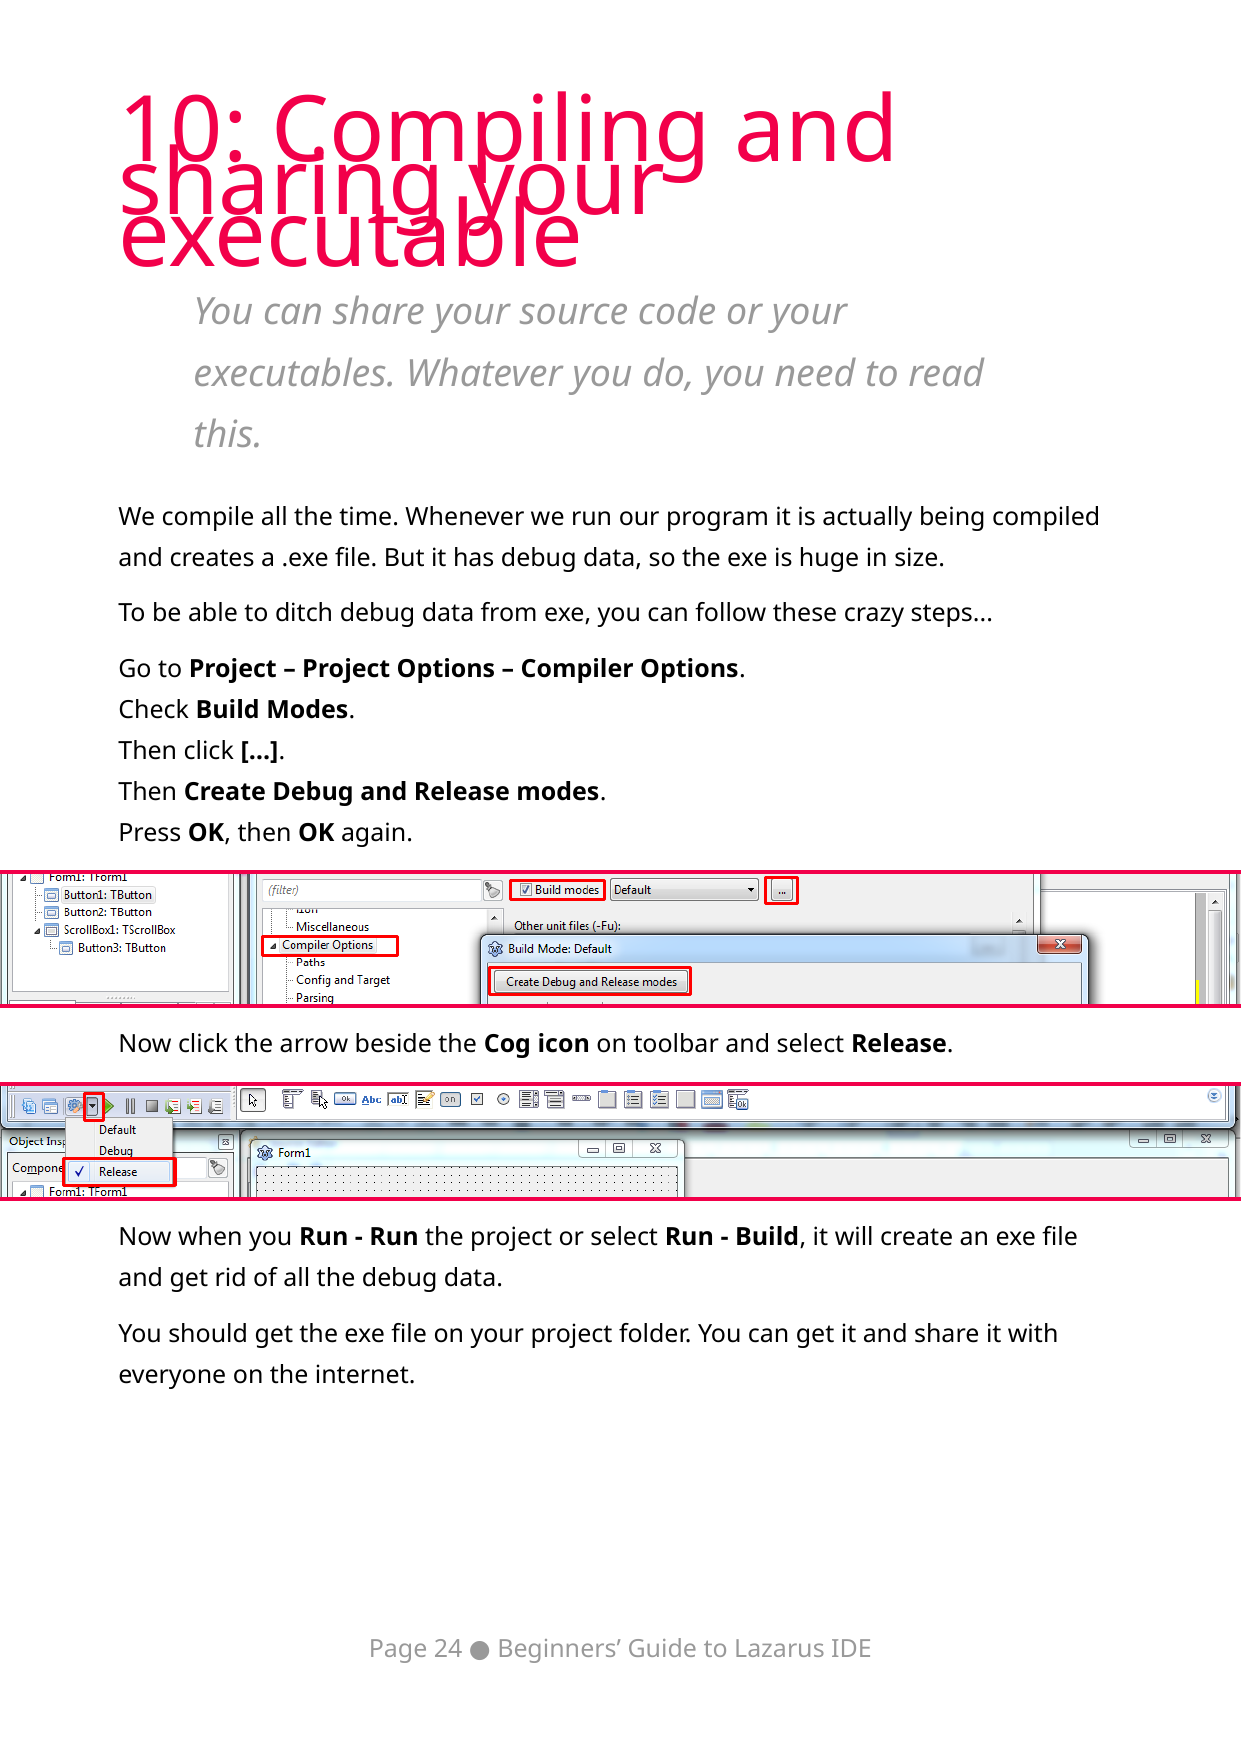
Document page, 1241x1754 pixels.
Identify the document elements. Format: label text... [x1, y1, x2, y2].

text Now when you Run - Run the project or select Run - Build, it will create an exe file and get rid of all the debug data. [118, 1201, 1122, 1294]
picture [0, 1086, 1241, 1148]
text You should get the exe file on your project folder. You can get it and share it with everyone on the internet. [118, 1315, 1122, 1390]
subtitle 10: Compiling and sharing your executable [118, 119, 1122, 277]
text You can share your source code or your executables. Whatever you do, you need to read this. [193, 284, 1057, 458]
text To be able to ditch debug data from exe, you can follow these crazy steps... [118, 595, 1122, 629]
picture [0, 874, 1241, 1004]
text Go to Project – Project Options – Compiler Options. Check Build Modes. Then click […]. Then Create Debug and Release modes. Press OK, then OK again. [118, 651, 1122, 848]
text Now click the arrow beside the Cog icon on toolbar and select Release. [118, 1008, 1122, 1060]
text We compile all the time. Whenever we run our program it is actually being compiled and creates a .exe file. But it has debug data, so the exe is huge in size. [118, 498, 1122, 573]
text [118, 1148, 1122, 1197]
